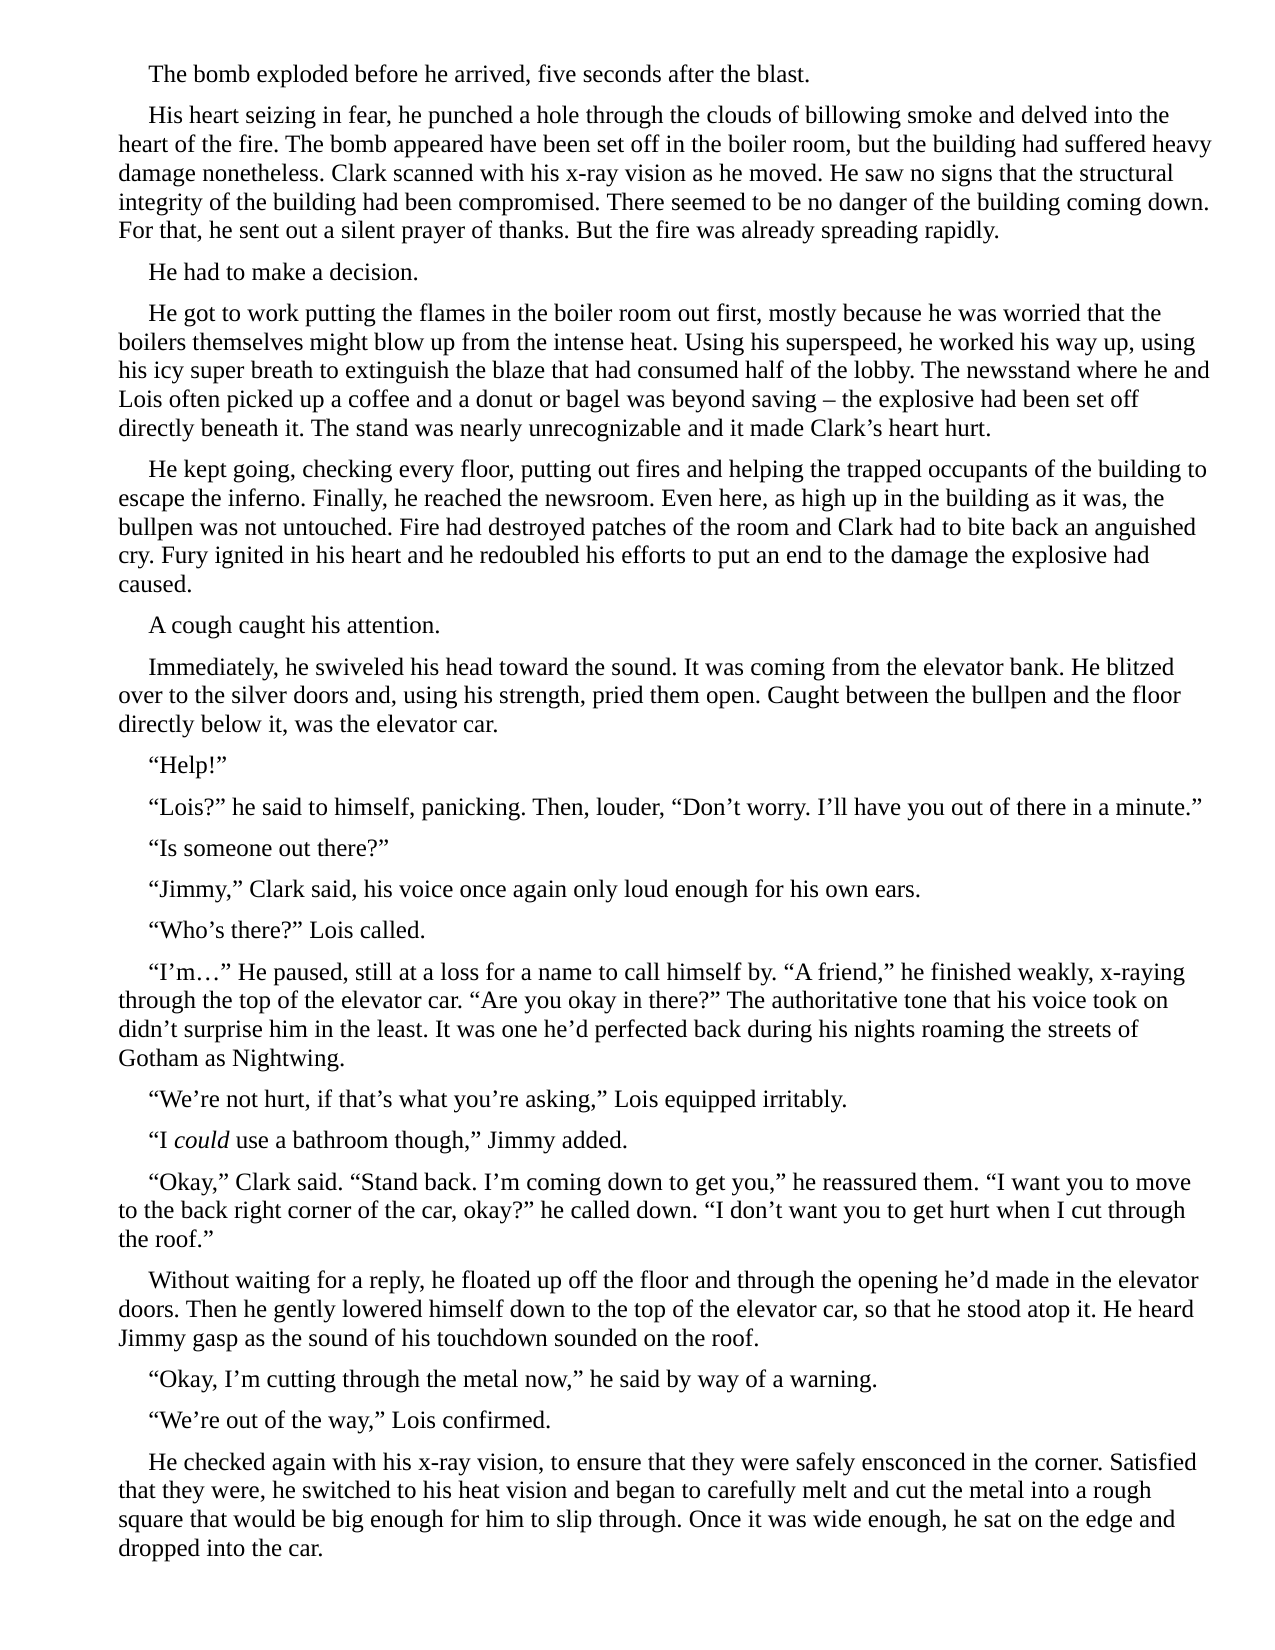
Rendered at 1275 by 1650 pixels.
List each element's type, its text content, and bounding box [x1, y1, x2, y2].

text He checked again with his x-ray vision, to ensure that they were safely ensconced in the corner. Satisfied that they were, he switched to his heat vision and began to carefully melt and cut the metal into a rough square that would be big enough for him to slip through. Once it was wide enough, he sat on the edge and dropped into the car. [118, 1447, 1216, 1562]
text Without waiting for a reply, he floated up off the floor and through the opening he’d made in the elevator doors. Then he gently lowered himself down to the top of the elevator car, so that he stood atop it. He heard Jimmy gasp as the sound of his touchdown sounded on the roof. [118, 1265, 1216, 1352]
text “Help!” [118, 750, 1216, 779]
text “I could use a bathroom though,” Jimmy added. [118, 1125, 1216, 1154]
text He had to make a decision. [118, 257, 1216, 285]
text “We’re out of the way,” Lois confirmed. [118, 1405, 1216, 1434]
text “Okay,” Clark said. “Stand back. I’m coming down to get you,” he reassured them. “I want you to move to the back right corner of the car, okay?” he called down. “I don’t want you to get hurt when I cut through the roof.” [118, 1167, 1216, 1253]
text “Jimmy,” Clark said, his voice once again only loud enough for his own ears. [118, 874, 1216, 903]
text “We’re not hurt, if that’s what you’re asking,” Lois equipped irritably. [118, 1084, 1216, 1113]
text The bomb exploded before he arrived, five seconds after the blast. [118, 59, 1216, 88]
text “Okay, I’m cutting through the metal now,” he said by way of a warning. [118, 1364, 1216, 1393]
text He got to work putting the flames in the boiler room out first, mostly because he was worried that the boilers themselves might blow up from the intense heat. Using his superspeed, he worked his way up, using his icy super breath to extinguish the blaze that had consumed half of the lobby. The newsstand where he and Lois often picked up a coffee and a donut or bagel was beyond saving – the explosive had been set off directly beneath it. The stand was nearly unrecognizable and it made Clark’s heart hurt. [118, 298, 1216, 442]
text A cough caught his attention. [118, 610, 1216, 639]
text His heart seizing in fear, he punched a hole through the clouds of billowing smoke and delved into the heart of the fire. The bomb appeared have been set off in the boiler room, but the building had suffered heavy damage nonetheless. Clark scanned with his x-ray vision as he moved. He saw no signs that the structural integrity of the building had been compromised. There seemed to be no danger of the building coming down. For that, he sent out a silent prayer of thanks. But the fire was already spreading rapidly. [118, 100, 1216, 244]
text “Lois?” he said to himself, panicking. Then, louder, “Don’t worry. I’ll have you out of there in a minute.” [118, 792, 1216, 820]
text “Is someone out there?” [118, 833, 1216, 862]
text Immediately, he swiveled his head toward the sound. It was coming from the elevator bank. He blitzed over to the silver doors and, using his strength, pried them open. Caught between the bullpen and the floor directly below it, was the elevator car. [118, 652, 1216, 738]
text “Who’s there?” Lois called. [118, 915, 1216, 944]
text He kept going, checking every floor, putting out fires and helping the trapped occupants of the building to escape the inferno. Finally, he reached the newsroom. Even here, as high up in the building as it was, the bullpen was not untouched. Fire had destroyed patches of the room and Clark had to bite back an anguished cry. Fury ignited in his heart and he redoubled his efforts to put an end to the damage the explosive had caused. [118, 454, 1216, 598]
text “I’m…” He paused, still at a loss for a name to call himself by. “A friend,” he finished weakly, x-raying through the top of the elevator car. “Are you okay in there?” The authoritative tone that his voice took on didn’t surprise him in the least. It was one he’d perfected back during his nights roaming the streets of Gotham as Nightwing. [118, 957, 1216, 1072]
